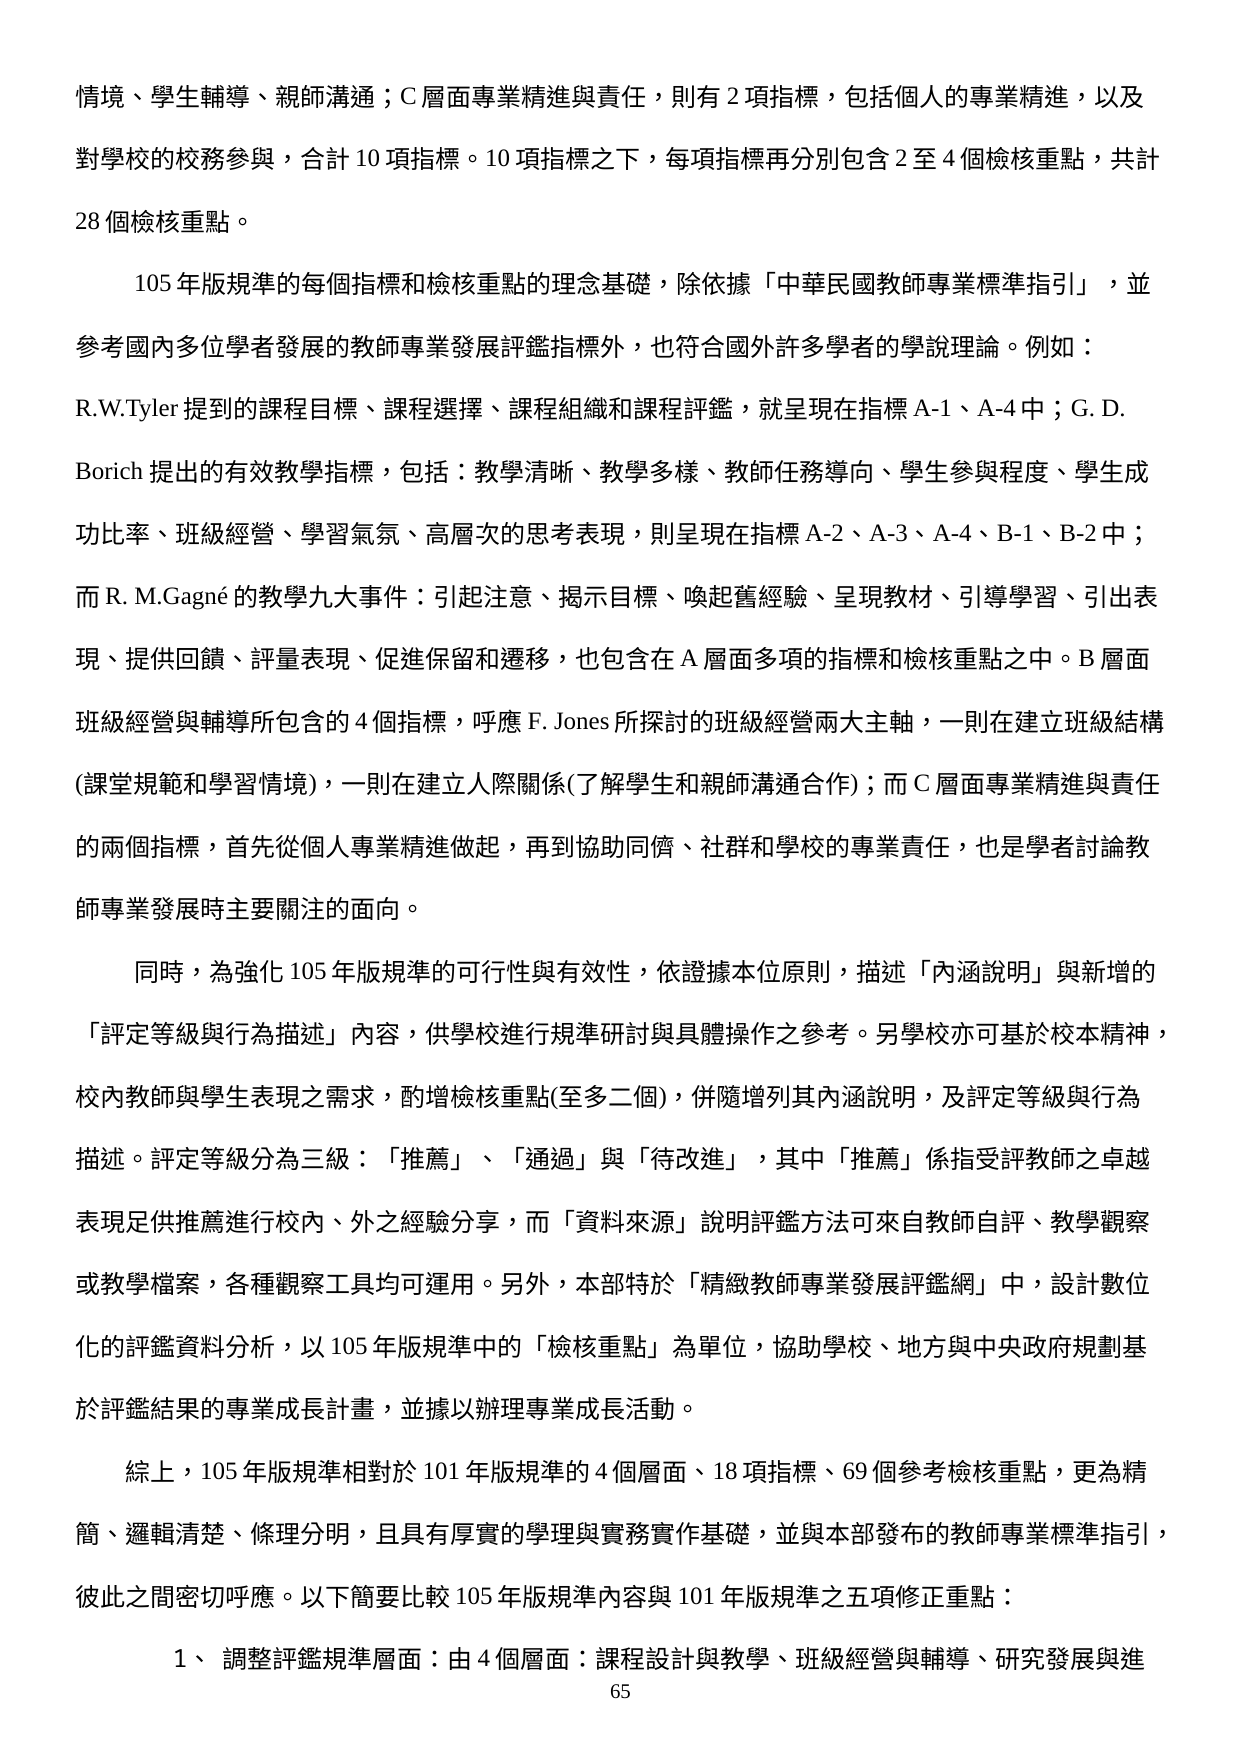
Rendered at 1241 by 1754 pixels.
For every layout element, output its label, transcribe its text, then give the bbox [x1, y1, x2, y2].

text 情境、學生輔導、親師溝通；C層面專業精進與責任，則有2項指標，包括個人的專業精進，以及對學校的校務參與，合計10項指標。10項指標之下，每項指標再分別包含2至4個檢核重點，共計28個檢核重點。 [75, 53, 1165, 241]
list 調整評鑑規準層面：由4個層面：課程設計與教學、班級經營與輔導、研究發展與進 [172, 1616, 1165, 1678]
text 綜上，105年版規準相對於101年版規準的4個層面、18項指標、69個參考檢核重點，更為精簡、邏輯清楚、條理分明，且具有厚實的學理與實務實作基礎，並與本部發布的教師專業標準指引，彼此之間密切呼應。以下簡要比較105年版規準內容與101年版規準之五項修正重點： [75, 1428, 1165, 1616]
text 105年版規準的每個指標和檢核重點的理念基礎，除依據「中華民國教師專業標準指引」，並參考國內多位學者發展的教師專業發展評鑑指標外，也符合國外許多學者的學說理論。例如：R.W.Tyler提到的課程目標、課程選擇、課程組織和課程評鑑，就呈現在指標A-1、A-4中；G. D. Borich 提出的有效教學指標，包括：教學清晰、教學多樣、教師任務導向、學生參與程度、學生成功比率、班級經營、學習氣氛、高層次的思考表現，則呈現在指標A-2、A-3、A-4、B-1、B-2中；而R. M.Gagné的教學九大事件：引起注意、揭示目標、喚起舊經驗、呈現教材、引導學習、引出表現、提供回饋、評量表現、促進保留和遷移，也包含在A層面多項的指標和檢核重點之中。B層面班級經營與輔導所包含的4個指標，呼應F. Jones所探討的班級經營兩大主軸，一則在建立班級結構(課堂規範和學習情境)，一則在建立人際關係(了解學生和親師溝通合作)；而C層面專業精進與責任的兩個指標，首先從個人專業精進做起，再到協助同儕、社群和學校的專業責任，也是學者討論教師專業發展時主要關注的面向。 [75, 241, 1165, 928]
text 同時，為強化105年版規準的可行性與有效性，依證據本位原則，描述「內涵說明」與新增的「評定等級與行為描述」內容，供學校進行規準研討與具體操作之參考。另學校亦可基於校本精神，校內教師與學生表現之需求，酌增檢核重點(至多二個)，併隨增列其內涵說明，及評定等級與行為描述。評定等級分為三級：「推薦」、「通過」與「待改進」，其中「推薦」係指受評教師之卓越表現足供推薦進行校內、外之經驗分享，而「資料來源」說明評鑑方法可來自教師自評、教學觀察或教學檔案，各種觀察工具均可運用。另外，本部特於「精緻教師專業發展評鑑網」中，設計數位化的評鑑資料分析，以105年版規準中的「檢核重點」為單位，協助學校、地方與中央政府規劃基於評鑑結果的專業成長計畫，並據以辦理專業成長活動。 [75, 928, 1165, 1428]
